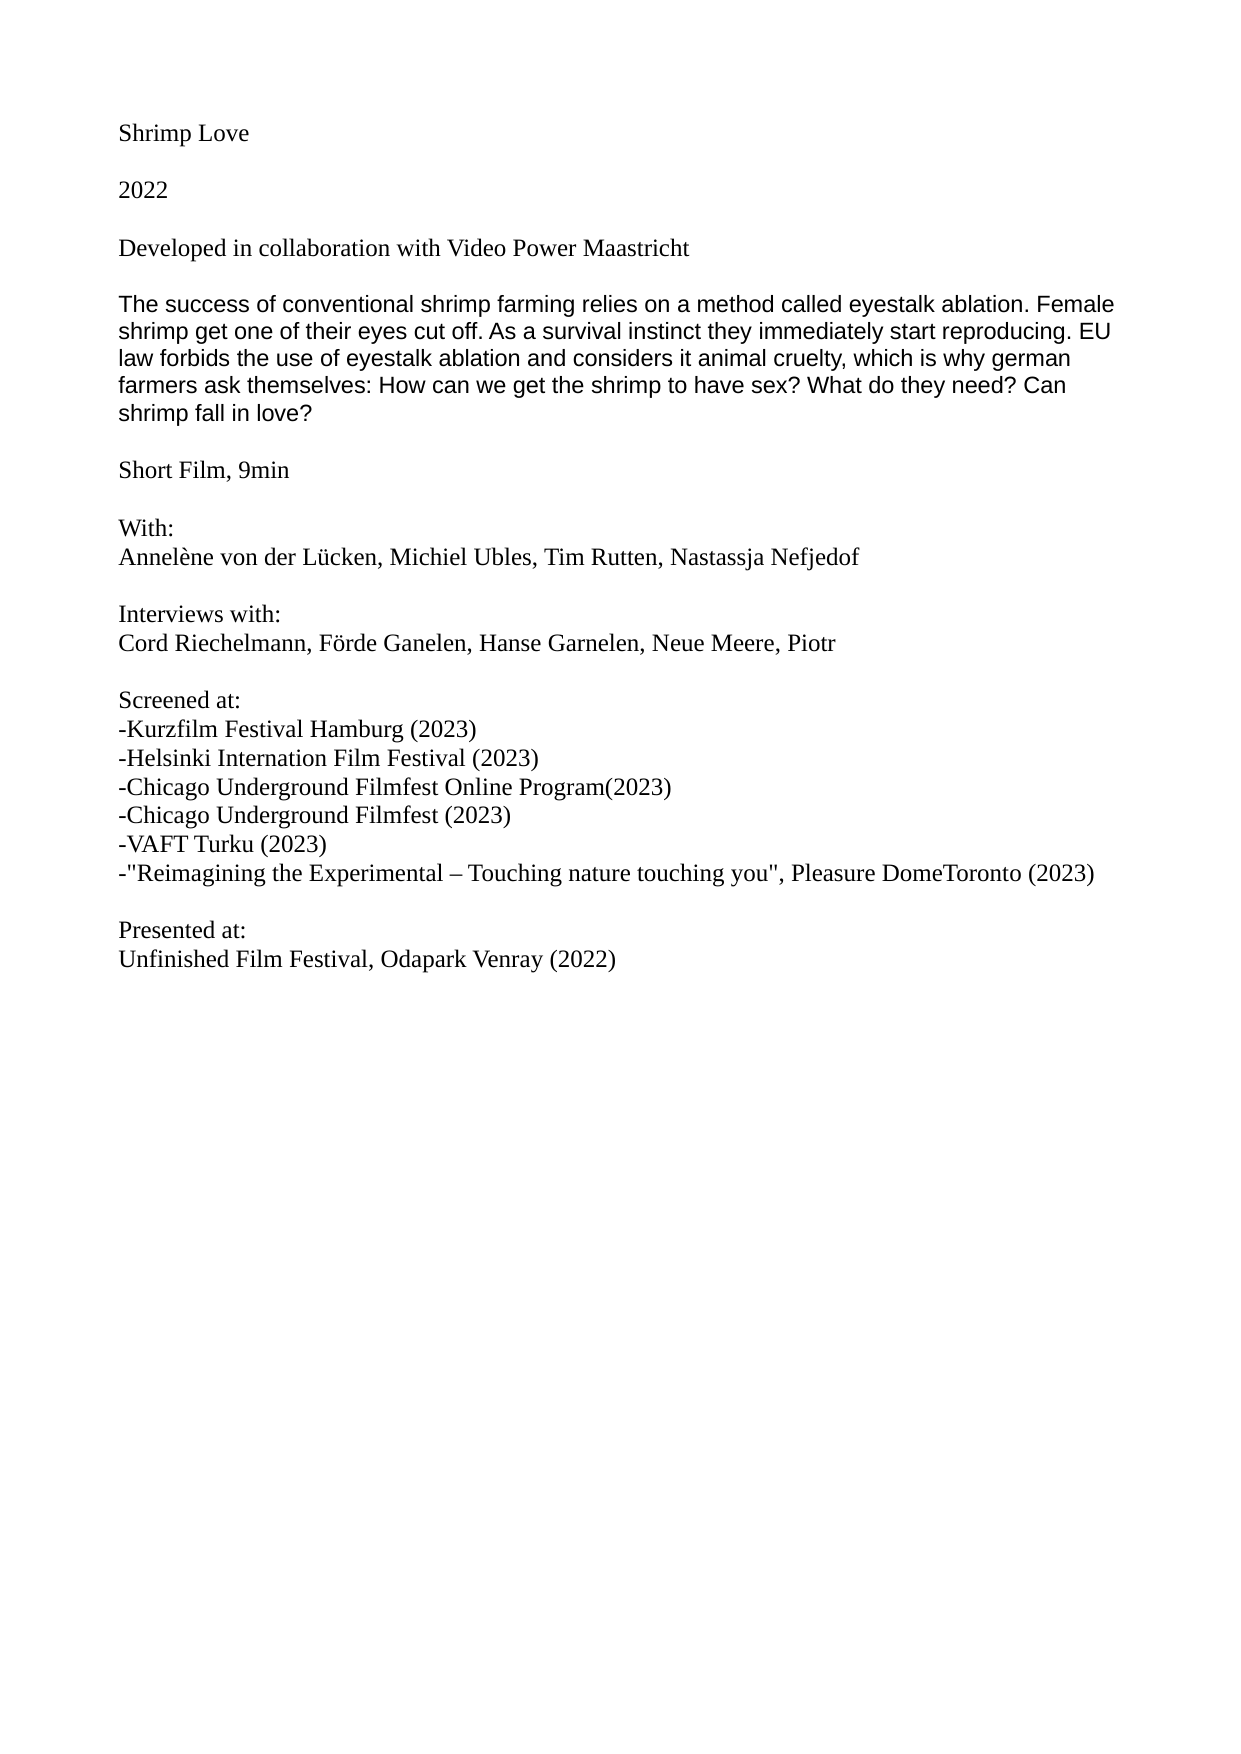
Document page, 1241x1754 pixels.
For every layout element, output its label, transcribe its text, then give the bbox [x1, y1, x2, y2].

text -Kurzfilm Festival Hamburg (2023) [118, 714, 1122, 743]
text Developed in collaboration with Video Power Maastricht [118, 233, 1122, 262]
text -"Reimagining the Experimental – Touching nature touching you", Pleasure DomeToronto (2023) [118, 858, 1122, 887]
text -VAFT Turku (2023) [118, 829, 1122, 858]
text Annelène von der Lücken, Michiel Ubles, Tim Rutten, Nastassja Nefjedof [118, 542, 1122, 571]
text -Chicago Underground Filmfest Online Program(2023) [118, 772, 1122, 801]
text -Helsinki Internation Film Festival (2023) [118, 743, 1122, 772]
text Shrimp Love [118, 118, 1122, 147]
text Unfinished Film Festival, Odapark Venray (2022) [118, 944, 1122, 973]
text Short Film, 9min [118, 456, 1122, 484]
text Screened at: [118, 686, 1122, 714]
text Cord Riechelmann, Förde Ganelen, Hanse Garnelen, Neue Meere, Piotr [118, 628, 1122, 657]
text With: [118, 513, 1122, 542]
text -Chicago Underground Filmfest (2023) [118, 801, 1122, 829]
text The success of conventional shrimp farming relies on a method called eyestalk ablation. Female shrimp get one of their eyes cut off. As a survival instinct they immediately start reproducing. EU law forbids the use of eyestalk ablation and considers it animal cruelty, which is why german farmers ask themselves: How can we get the shrimp to have sex? What do they need? Can shrimp fall in love? [118, 291, 1122, 427]
text 2022 [118, 176, 1122, 204]
text Presented at: [118, 916, 1122, 944]
text Interviews with: [118, 599, 1122, 628]
